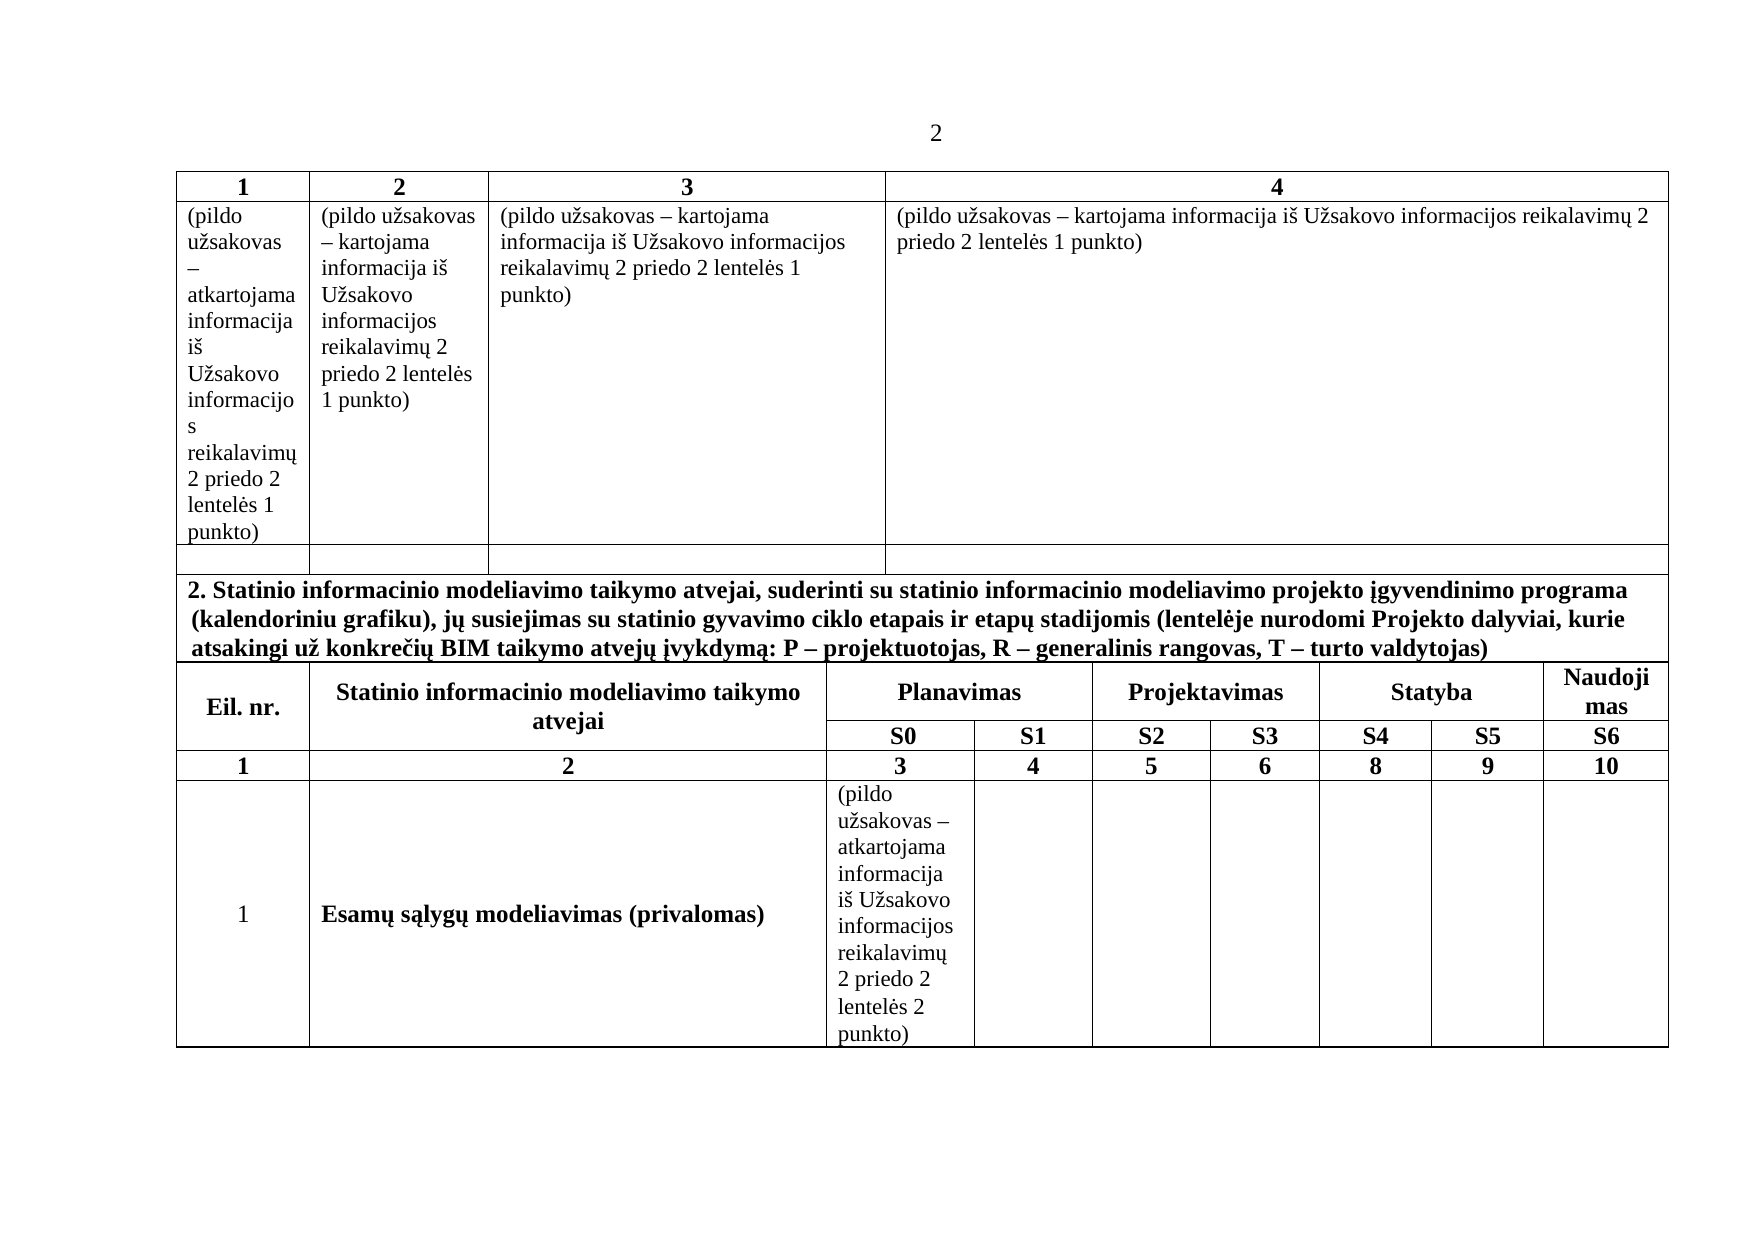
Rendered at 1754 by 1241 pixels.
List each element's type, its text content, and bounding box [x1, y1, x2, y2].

table_cell [1544, 781, 1668, 1046]
table_cell [1320, 781, 1431, 1046]
table_cell [1669, 171, 1673, 201]
table_cell [1669, 201, 1673, 544]
table_cell Eil. nr. [177, 663, 309, 750]
table_cell 1 [177, 751, 309, 779]
table_cell Projektavimas [1093, 663, 1319, 720]
table_cell [975, 781, 1092, 1046]
table_cell Statyba [1320, 663, 1543, 720]
table_cell 4 [975, 751, 1092, 779]
table_cell [1093, 781, 1210, 1046]
table_cell S6 [1544, 721, 1668, 750]
table_cell 2. Statinio informacinio modeliavimo taikymo atvejai, suderinti su statinio informacinio modeliavimo projekto įgyvendinimo programa (kalendoriniu grafiku), jų susiejimas su statinio gyvavimo ciklo etapais ir etapų stadijomis (lentelėje nurodomi Projekto dalyviai, kurie atsakingi už konkrečių BIM taikymo atvejų įvykdymą: P – projektuotojas, R – generalinis rangovas, T – turto valdytojas) [177, 575, 1668, 661]
table_cell 1 [177, 781, 309, 1046]
table_cell 8 [1320, 751, 1431, 779]
table_cell Esamų sąlygų modeliavimas (privalomas) [310, 781, 826, 1046]
table_cell [1669, 780, 1673, 1046]
table_cell (pildo užsakovas – atkartojama informacija iš Užsakovo informacijos reikalavimų 2 priedo 2 lentelės 2 punkto) [827, 781, 974, 1046]
table_cell [489, 545, 885, 574]
table_cell (pildo užsakovas – kartojama informacija iš Užsakovo informacijos reikalavimų 2 priedo 2 lentelės 1 punkto) [489, 202, 885, 544]
table_cell [1669, 574, 1673, 661]
table_cell S5 [1432, 721, 1543, 750]
table_cell 10 [1544, 751, 1668, 779]
table_cell [1669, 544, 1673, 574]
table_cell 3 [827, 751, 974, 779]
table_cell S1 [975, 721, 1092, 750]
table_cell 6 [1211, 751, 1319, 779]
table_cell 1 [177, 172, 309, 201]
table_cell (pildo užsakovas – kartojama informacija iš Užsakovo informacijos reikalavimų 2 priedo 2 lentelės 1 punkto) [310, 202, 488, 544]
table_cell Statinio informacinio modeliavimo taikymo atvejai [310, 663, 826, 750]
table_cell (pildo užsakovas – atkartojama informacija iš Užsakovo informacijos reikalavimų 2 priedo 2 lentelės 1 punkto) [177, 202, 309, 544]
table_cell (pildo užsakovas – kartojama informacija iš Užsakovo informacijos reikalavimų 2 priedo 2 lentelės 1 punkto) [886, 202, 1668, 544]
table_cell S3 [1211, 721, 1319, 750]
table_cell [310, 545, 488, 574]
table_cell [1669, 750, 1673, 779]
table_cell S0 [827, 721, 974, 750]
table_cell [177, 545, 309, 574]
table_cell [1669, 661, 1673, 720]
table_cell Planavimas [827, 663, 1092, 720]
table_cell [1669, 720, 1673, 750]
table_cell 2 [310, 751, 826, 779]
table_cell S2 [1093, 721, 1210, 750]
table_cell 9 [1432, 751, 1543, 779]
table_cell [886, 545, 1668, 574]
table_cell 2 [310, 172, 488, 201]
table_cell 5 [1093, 751, 1210, 779]
table_cell 4 [886, 172, 1668, 201]
table_cell Naudojimas [1544, 663, 1668, 720]
table_cell S4 [1320, 721, 1431, 750]
table_cell [1211, 781, 1319, 1046]
table_cell 3 [489, 172, 885, 201]
table_cell [1432, 781, 1543, 1046]
